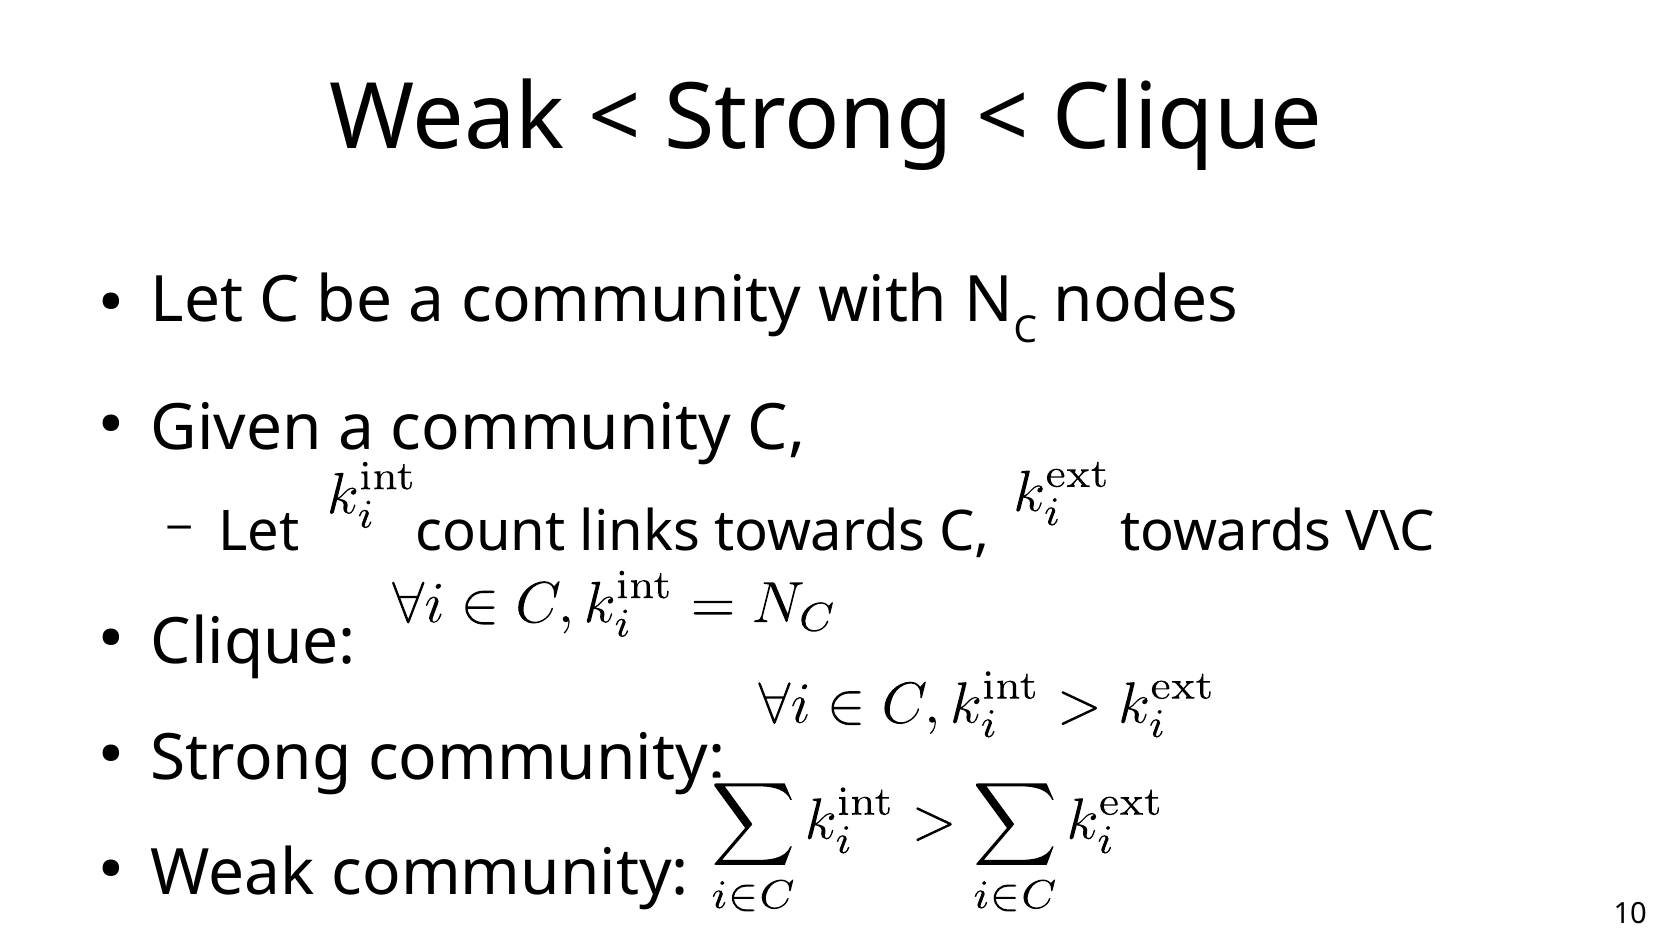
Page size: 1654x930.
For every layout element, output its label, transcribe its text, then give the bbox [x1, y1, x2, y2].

text_box [326, 461, 415, 529]
text_box [758, 671, 1214, 738]
list Let C be a community with NC nodes Given a community C, Let count links towards C, towards V\C Clique: Strong community: Weak community: [82, 252, 1571, 916]
text_box [711, 777, 1162, 912]
title Weak < Strong < Clique [82, 1, 1571, 225]
text_box [392, 570, 835, 638]
text_box [1013, 461, 1109, 526]
